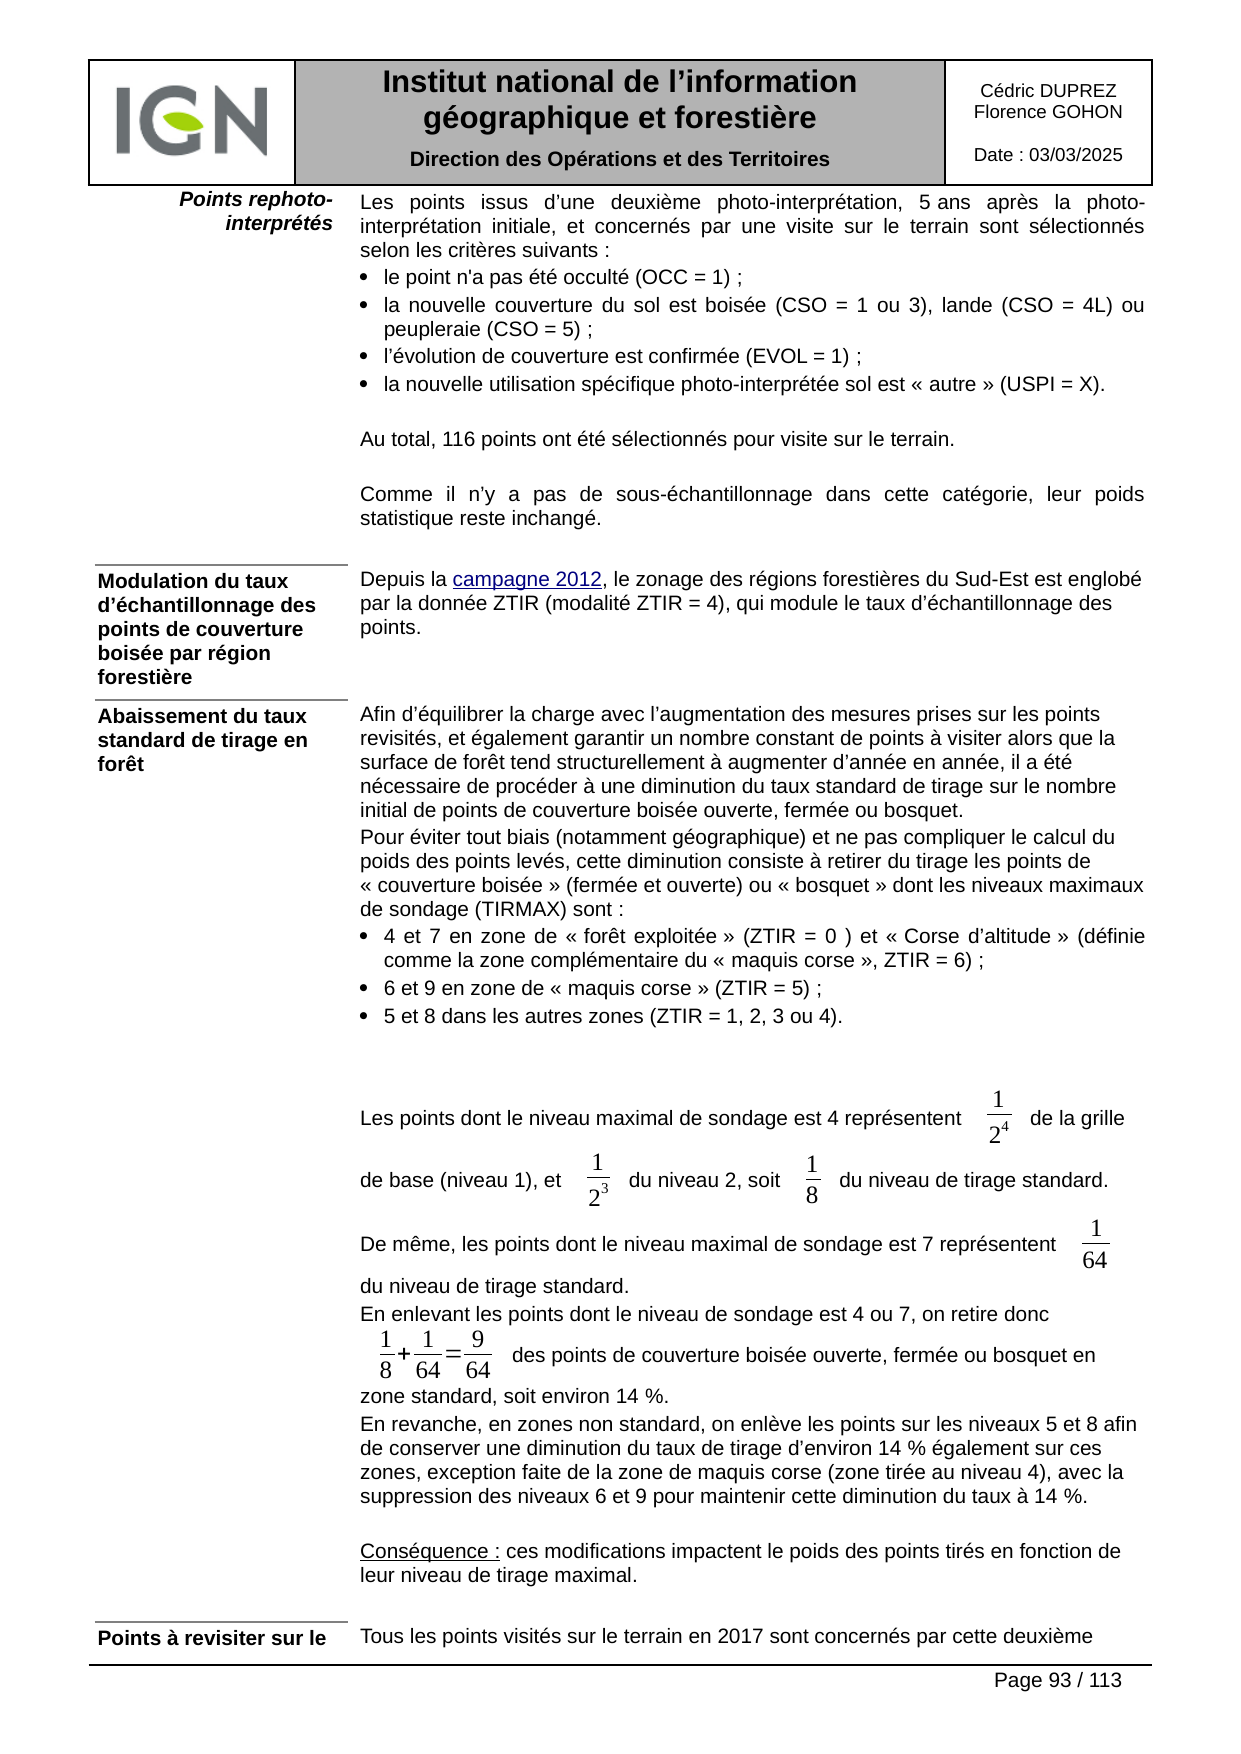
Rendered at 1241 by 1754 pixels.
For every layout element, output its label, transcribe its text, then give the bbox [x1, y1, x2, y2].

table_cell Les points issus d’une deuxième photo-interprétation, 5 ans après la photo-interprétation initiale, et concernés par une visite sur le terrain sont sélectionnés selon les critères suivants : le point n'a pas été occulté (OCC = 1) ; la nouvelle couverture du sol est boisée (CSO = 1 ou 3), lande (CSO = 4L) ou peupleraie (CSO = 5) ; l’évolution de couverture est confirmée (EVOL = 1) ; la nouvelle utilisation spécifique photo-interprétée sol est « autre » (USPI = X). Au total, 116 points ont été sélectionnés pour visite sur le terrain. Comme il n’y a pas de sous-échantillonnage dans cette catégorie, leur poids statistique reste inchangé. [354, 186, 1152, 563]
table_cell Abaissement du taux standard de tirage en forêt [89, 698, 354, 1620]
picture [91, 62, 293, 180]
table_cell Points à revisiter sur le [89, 1620, 354, 1659]
table_cell Modulation du taux d’échantillonnage des points de couverture boisée par région forestière [89, 563, 354, 698]
table_cell Points rephoto-interprétés [89, 186, 354, 563]
table_cell Depuis la campagne 2012, le zonage des régions forestières du Sud-Est est englobé par la donnée ZTIR (modalité ZTIR = 4), qui module le taux d’échantillonnage des points. [354, 563, 1152, 698]
table_cell Tous les points visités sur le terrain en 2017 sont concernés par cette deuxième [354, 1620, 1152, 1659]
table_cell Afin d’équilibrer la charge avec l’augmentation des mesures prises sur les points revisités, et également garantir un nombre constant de points à visiter alors que la surface de forêt tend structurellement à augmenter d’année en année, il a été nécessaire de procéder à une diminution du taux standard de tirage sur le nombre initial de points de couverture boisée ouverte, fermée ou bosquet. Pour éviter tout biais (notamment géographique) et ne pas compliquer le calcul du poids des points levés, cette diminution consiste à retirer du tirage les points de « couverture boisée » (fermée et ouverte) ou « bosquet » dont les niveaux maximaux de sondage (TIRMAX) sont : 4 et 7 en zone de « forêt exploitée » (ZTIR = 0 ) et « Corse d’altitude » (définie comme la zone complémentaire du « maquis corse », ZTIR = 6) ; 6 et 9 en zone de « maquis corse » (ZTIR = 5) ; 5 et 8 dans les autres zones (ZTIR = 1, 2, 3 ou 4). Les points dont le niveau maximal de sondage est 4 représentent de la grille de base (niveau 1), et du niveau 2, soit du niveau de tirage standard. De même, les points dont le niveau maximal de sondage est 7 représentent du niveau de tirage standard. En enlevant les points dont le niveau de sondage est 4 ou 7, on retire donc des points de couverture boisée ouverte, fermée ou bosquet en zone standard, soit environ 14 %. En revanche, en zones non standard, on enlève les points sur les niveaux 5 et 8 afin de conserver une diminution du taux de tirage d’environ 14 % également sur ces zones, exception faite de la zone de maquis corse (zone tirée au niveau 4), avec la suppression des niveaux 6 et 9 pour maintenir cette diminution du taux à 14 %. Conséquence : ces modifications impactent le poids des points tirés en fonction de leur niveau de tirage maximal. [354, 698, 1152, 1620]
